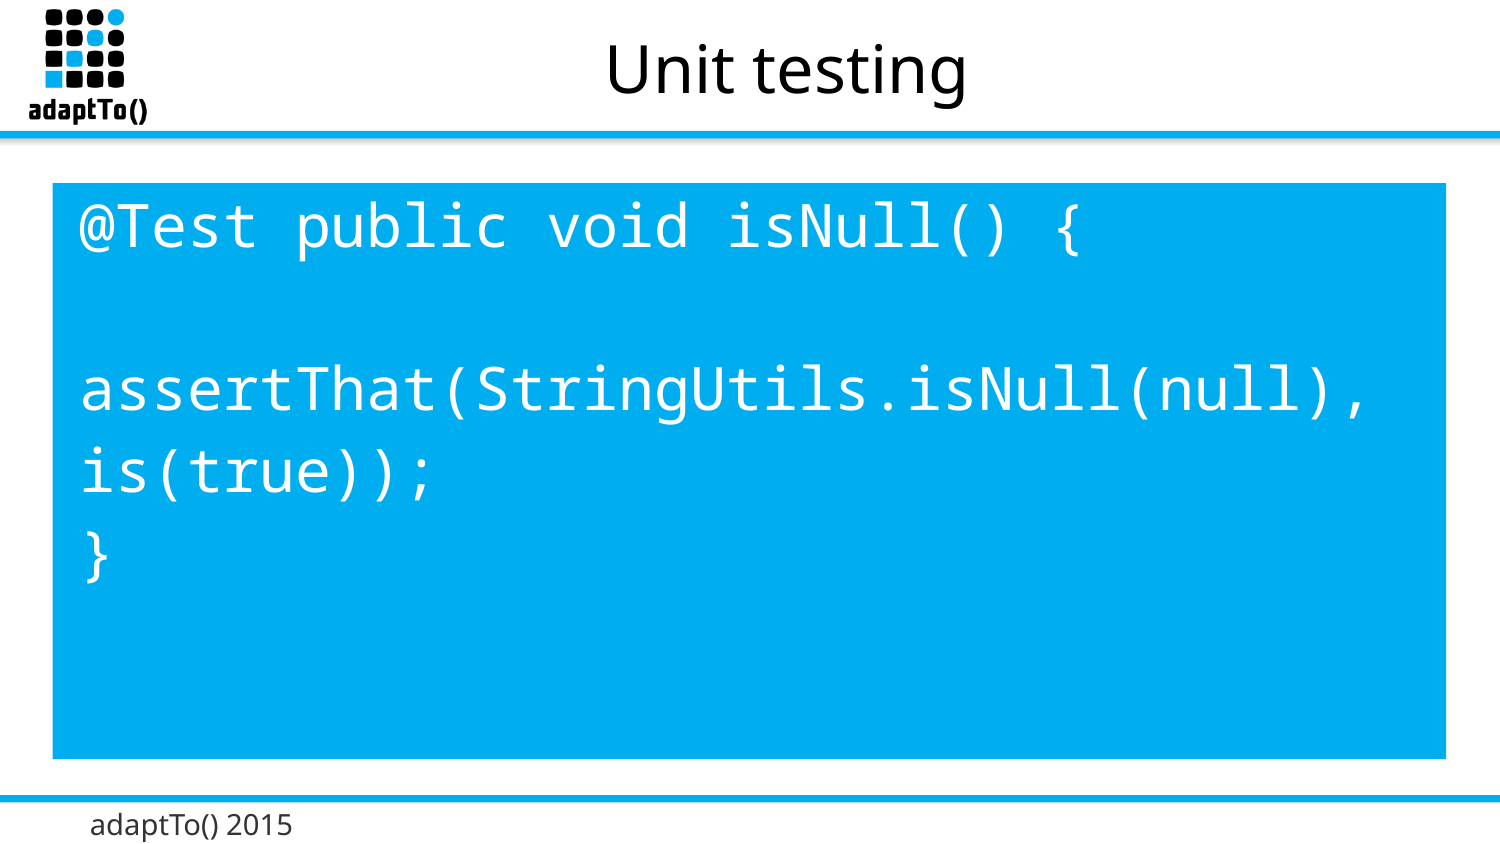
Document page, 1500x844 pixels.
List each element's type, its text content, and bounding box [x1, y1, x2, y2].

picture [27, 6, 148, 126]
title Unit testing [150, 15, 1425, 121]
list @Test public void isNull() { assertThat(StringUtils.isNull(null), is(true)); } [52, 183, 1447, 760]
